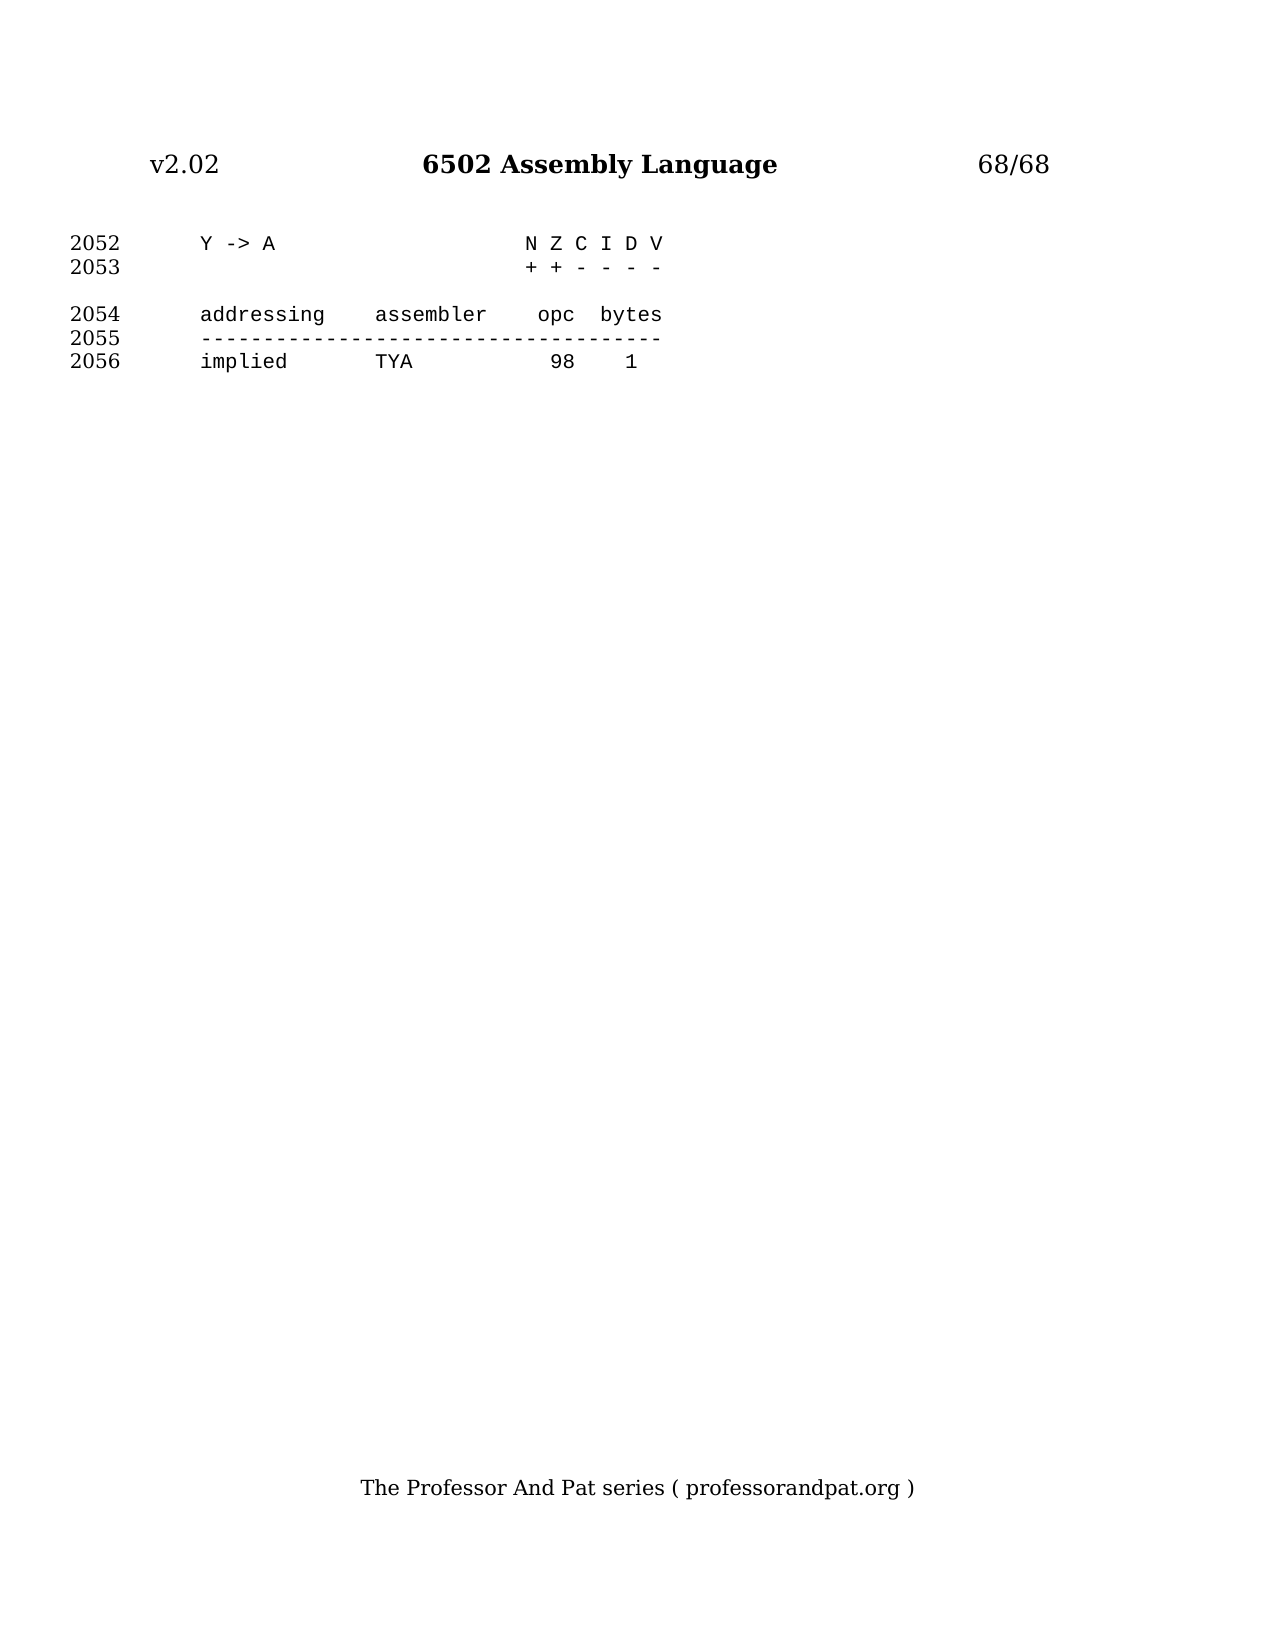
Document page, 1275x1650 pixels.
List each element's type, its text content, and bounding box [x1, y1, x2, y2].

text + + - - - - [150, 257, 1125, 281]
text ------------------------------------- [150, 328, 1125, 351]
text implied TYA 98 1 [150, 351, 1125, 375]
text Y -> A N Z C I D V [150, 233, 1125, 257]
text addressing assembler opc bytes [150, 304, 1125, 328]
